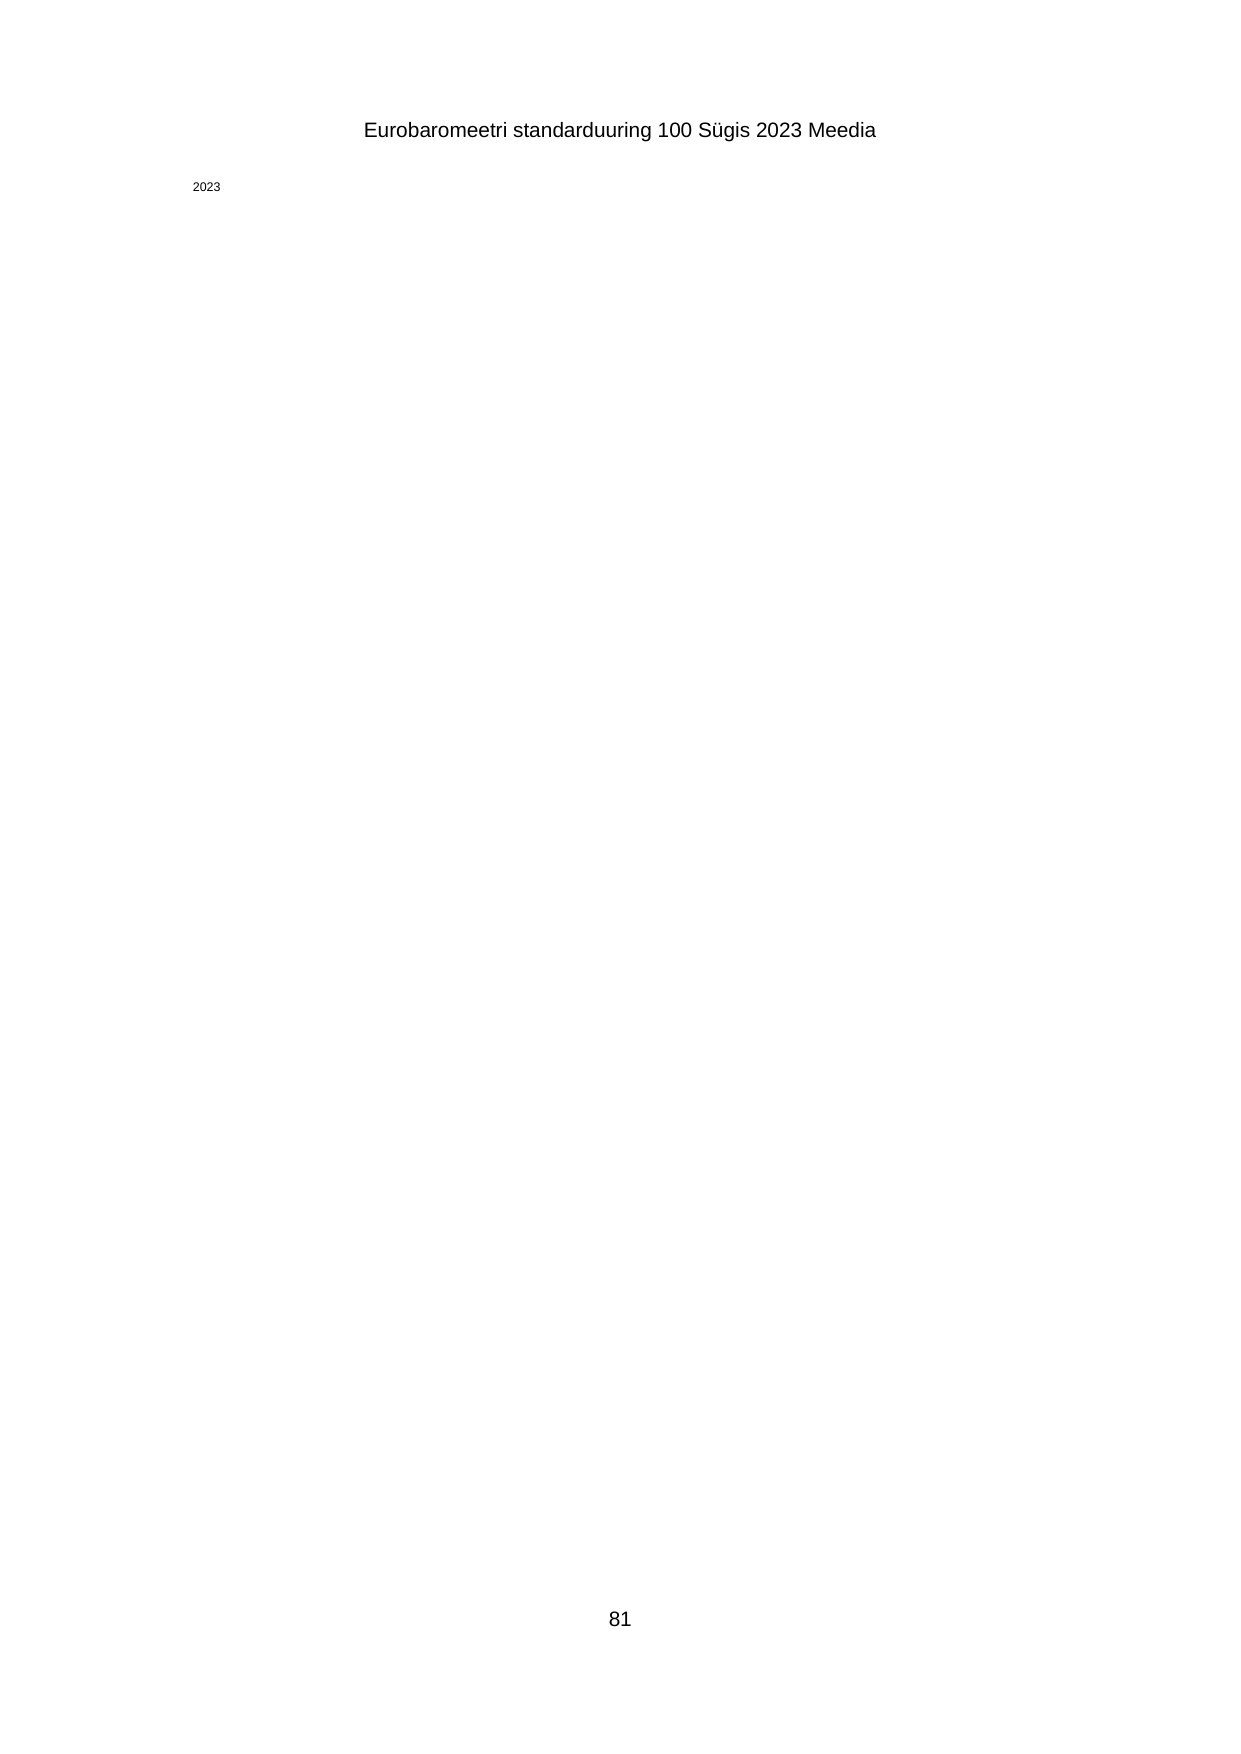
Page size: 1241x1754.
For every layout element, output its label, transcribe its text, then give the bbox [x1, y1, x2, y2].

table_cell [923, 177, 953, 197]
table_cell [406, 177, 436, 197]
table_cell [626, 177, 657, 197]
table_cell [953, 177, 983, 197]
table_cell [711, 177, 741, 197]
table_cell [527, 177, 557, 197]
table_cell [862, 177, 892, 197]
table_cell [466, 177, 497, 197]
table_cell [657, 177, 680, 197]
table_cell [1083, 177, 1122, 197]
table_cell [1044, 177, 1083, 197]
table_cell [1014, 177, 1044, 197]
table_cell [771, 177, 801, 197]
table_cell [984, 177, 1014, 197]
table_cell [557, 177, 596, 197]
table_cell [832, 177, 862, 197]
table_cell [436, 177, 466, 197]
table_cell [596, 177, 626, 197]
table_cell [367, 177, 406, 197]
table_cell [336, 177, 367, 197]
table_cell [276, 177, 306, 197]
table_cell 2023 [190, 177, 231, 197]
table_cell [231, 177, 276, 197]
table_cell [118, 177, 190, 197]
table_cell [680, 177, 711, 197]
table_cell [741, 177, 771, 197]
table_cell [801, 177, 832, 197]
table_cell [893, 177, 923, 197]
table_cell [497, 177, 527, 197]
table_cell [306, 177, 336, 197]
